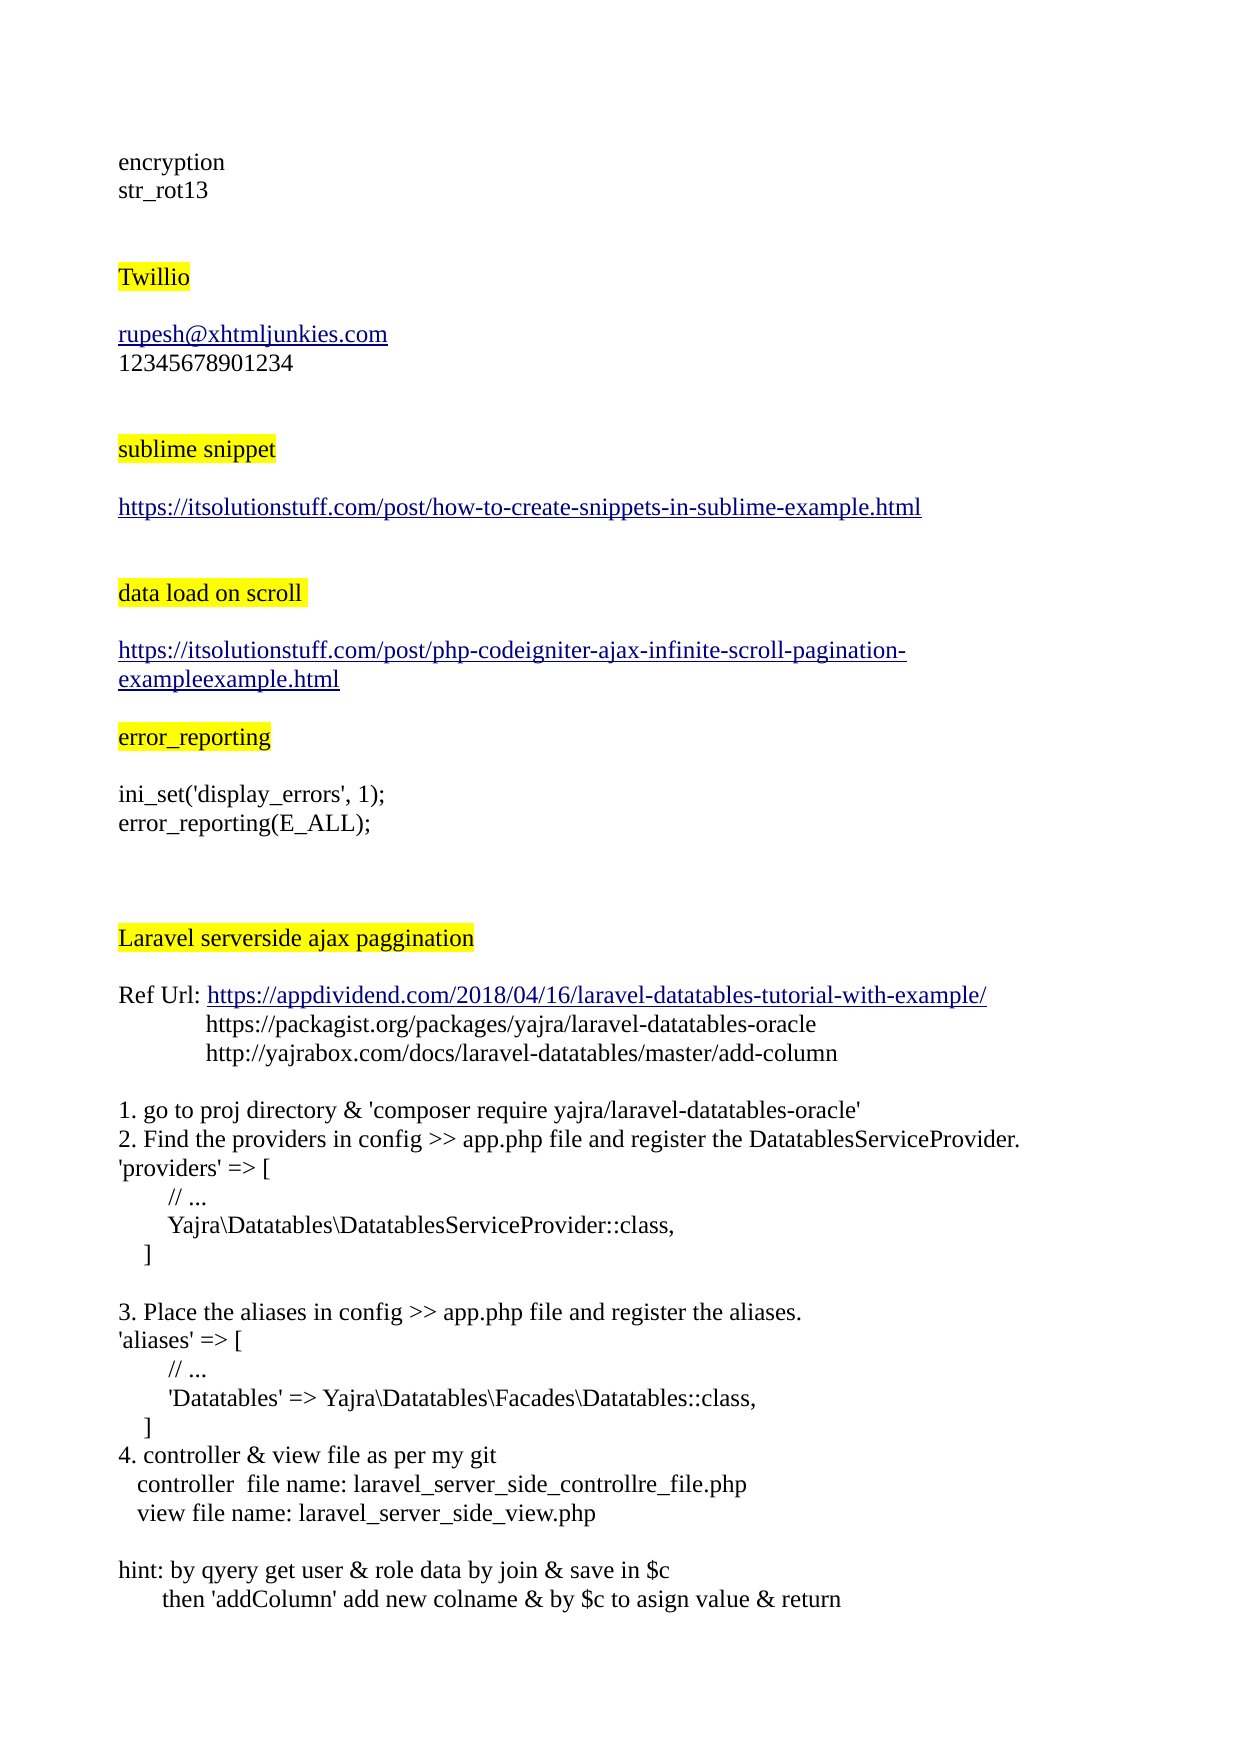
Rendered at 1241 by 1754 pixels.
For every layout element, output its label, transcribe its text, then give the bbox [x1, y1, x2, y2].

text sublime snippet [118, 434, 1122, 463]
text ini_set('display_errors', 1); [118, 779, 1122, 808]
text then 'addColumn' add new colname & by $c to asign value & return [118, 1584, 1122, 1613]
text error_reporting(E_ALL); [118, 808, 1122, 837]
text Laravel serverside ajax paggination [118, 923, 1122, 952]
text str_rot13 [118, 176, 1122, 204]
text Twillio [118, 262, 1122, 291]
text controller file name: laravel_server_side_controllre_file.php [118, 1469, 1122, 1498]
text hint: by qyery get user & role data by join & save in $c [118, 1556, 1122, 1584]
text // ... [118, 1182, 1122, 1211]
text Yajra\Datatables\DatatablesServiceProvider::class, [118, 1211, 1122, 1239]
text 2. Find the providers in config >> app.php file and register the DatatablesServiceProvider. [118, 1124, 1122, 1153]
text ] [118, 1412, 1122, 1441]
text 3. Place the aliases in config >> app.php file and register the aliases. [118, 1297, 1122, 1326]
text rupesh@xhtmljunkies.com [118, 319, 1122, 348]
text 1. go to proj directory & 'composer require yajra/laravel-datatables-oracle' [118, 1096, 1122, 1124]
text https://itsolutionstuff.com/post/php-codeigniter-ajax-infinite-scroll-pagination-exampleexample.html [118, 636, 1122, 693]
text ] [118, 1239, 1122, 1268]
text 'Datatables' => Yajra\Datatables\Facades\Datatables::class, [118, 1383, 1122, 1412]
text // ... [118, 1354, 1122, 1383]
text 'aliases' => [ [118, 1326, 1122, 1354]
text https://itsolutionstuff.com/post/how-to-create-snippets-in-sublime-example.html [118, 492, 1122, 521]
text 12345678901234 [118, 348, 1122, 377]
text http://yajrabox.com/docs/laravel-datatables/master/add-column [118, 1038, 1122, 1067]
text https://packagist.org/packages/yajra/laravel-datatables-oracle [118, 1009, 1122, 1038]
text error_reporting [118, 722, 1122, 751]
text data load on scroll [118, 578, 1122, 607]
text encryption [118, 147, 1122, 176]
text 'providers' => [ [118, 1153, 1122, 1182]
text 4. controller & view file as per my git [118, 1441, 1122, 1469]
text view file name: laravel_server_side_view.php [118, 1498, 1122, 1527]
text Ref Url: https://appdividend.com/2018/04/16/laravel-datatables-tutorial-with-example/ [118, 981, 1122, 1009]
